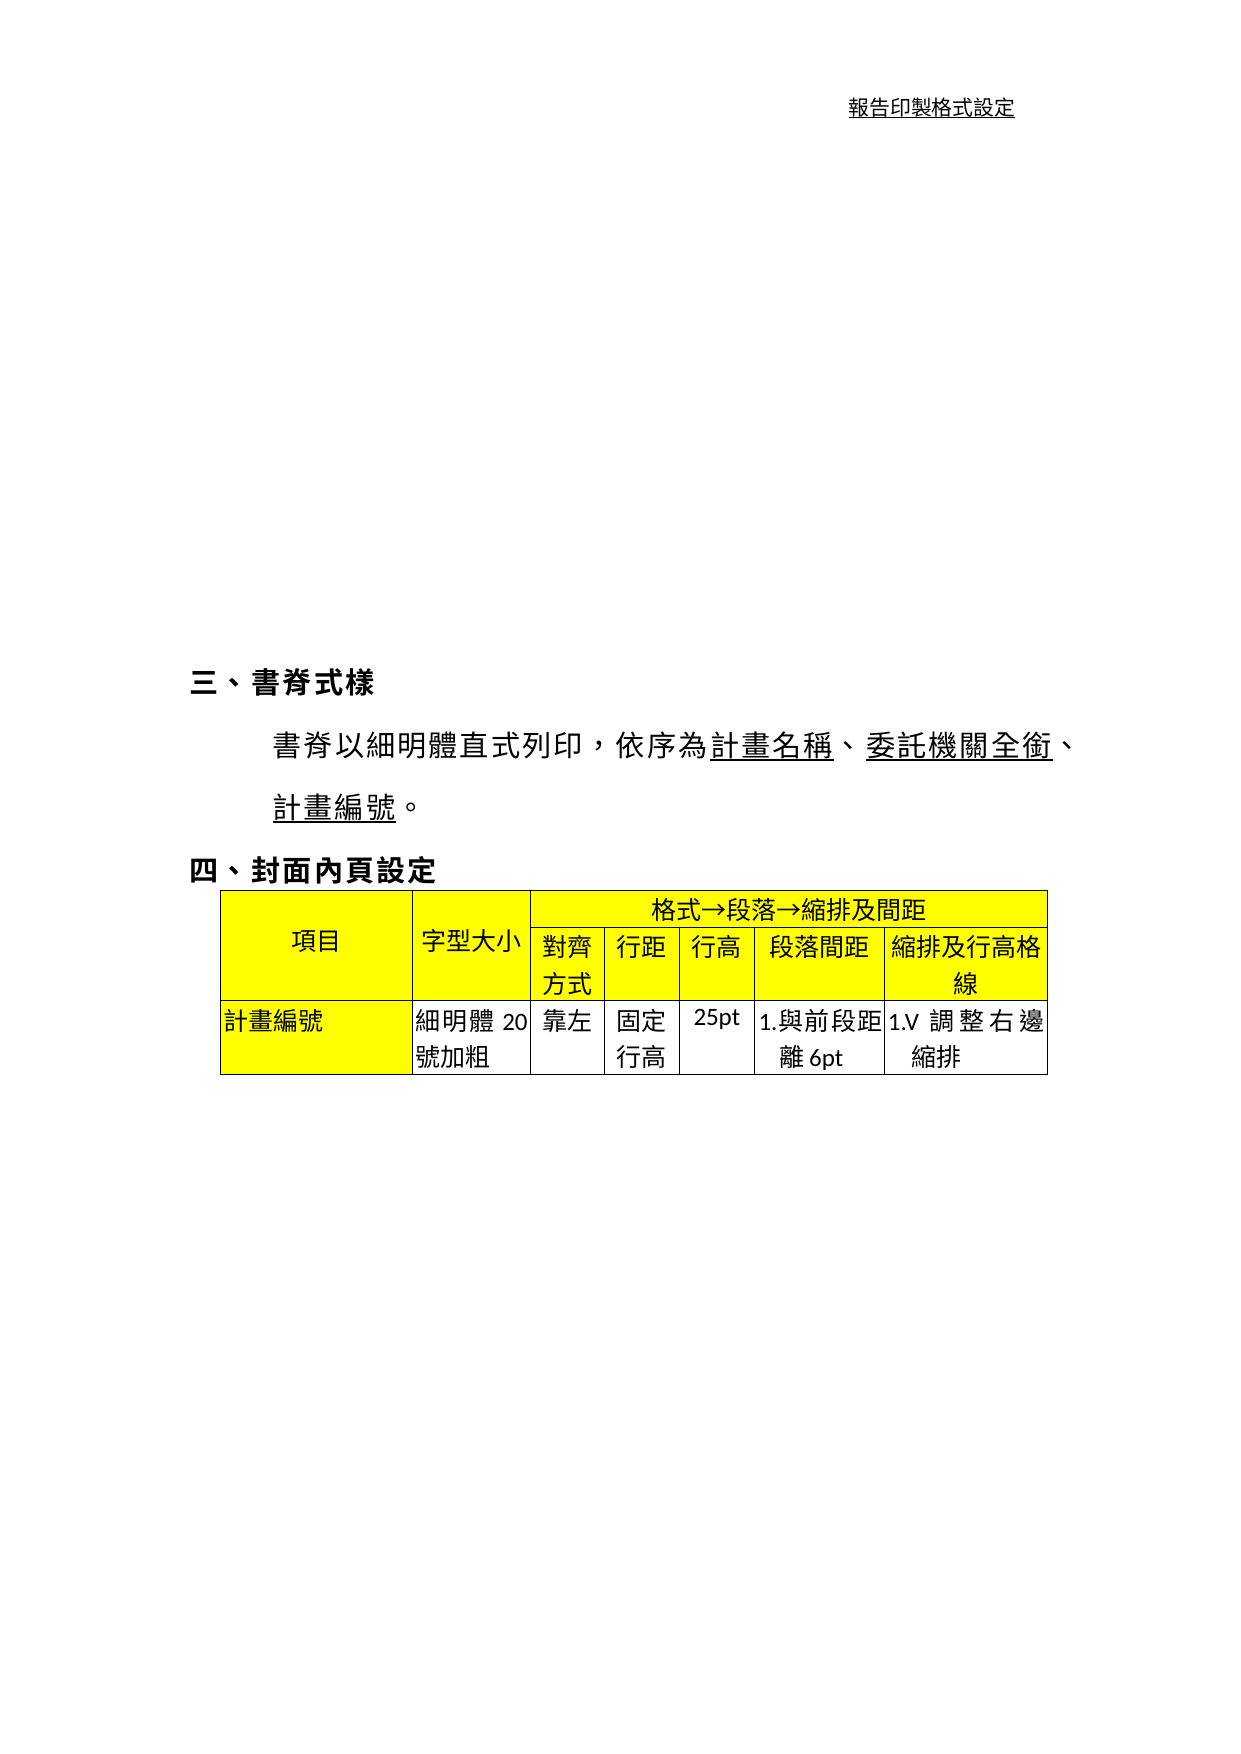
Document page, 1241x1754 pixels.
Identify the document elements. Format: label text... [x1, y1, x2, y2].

table_cell 段落間距 [755, 928, 884, 1000]
text 三、書脊式樣 [188, 639, 1052, 702]
table_cell 行高 [680, 928, 754, 1000]
table_cell 1.與前段距離6pt [755, 1001, 884, 1074]
table_cell 25pt [680, 1001, 754, 1074]
table_cell 計畫編號 [221, 1001, 412, 1074]
table_cell 細明體20號加粗 [413, 1001, 530, 1074]
text 四、封面內頁設定 [188, 827, 1052, 889]
table_cell 靠左 [531, 1001, 604, 1074]
table_cell 對齊方式 [531, 928, 604, 1000]
table_cell 行距 [605, 928, 679, 1000]
text 書脊以細明體直式列印，依序為計畫名稱、委託機關全銜、計畫編號。 [262, 702, 1052, 827]
table_cell 縮排及行高格線 [885, 928, 1047, 1000]
table_cell 固定行高 [605, 1001, 679, 1074]
table_header 字型大小 [413, 891, 530, 1000]
table_cell 1.V調整右邊縮排 [885, 1001, 1047, 1074]
table_header 格式→段落→縮排及間距 [531, 891, 1047, 927]
table_header 項目 [221, 891, 412, 1000]
